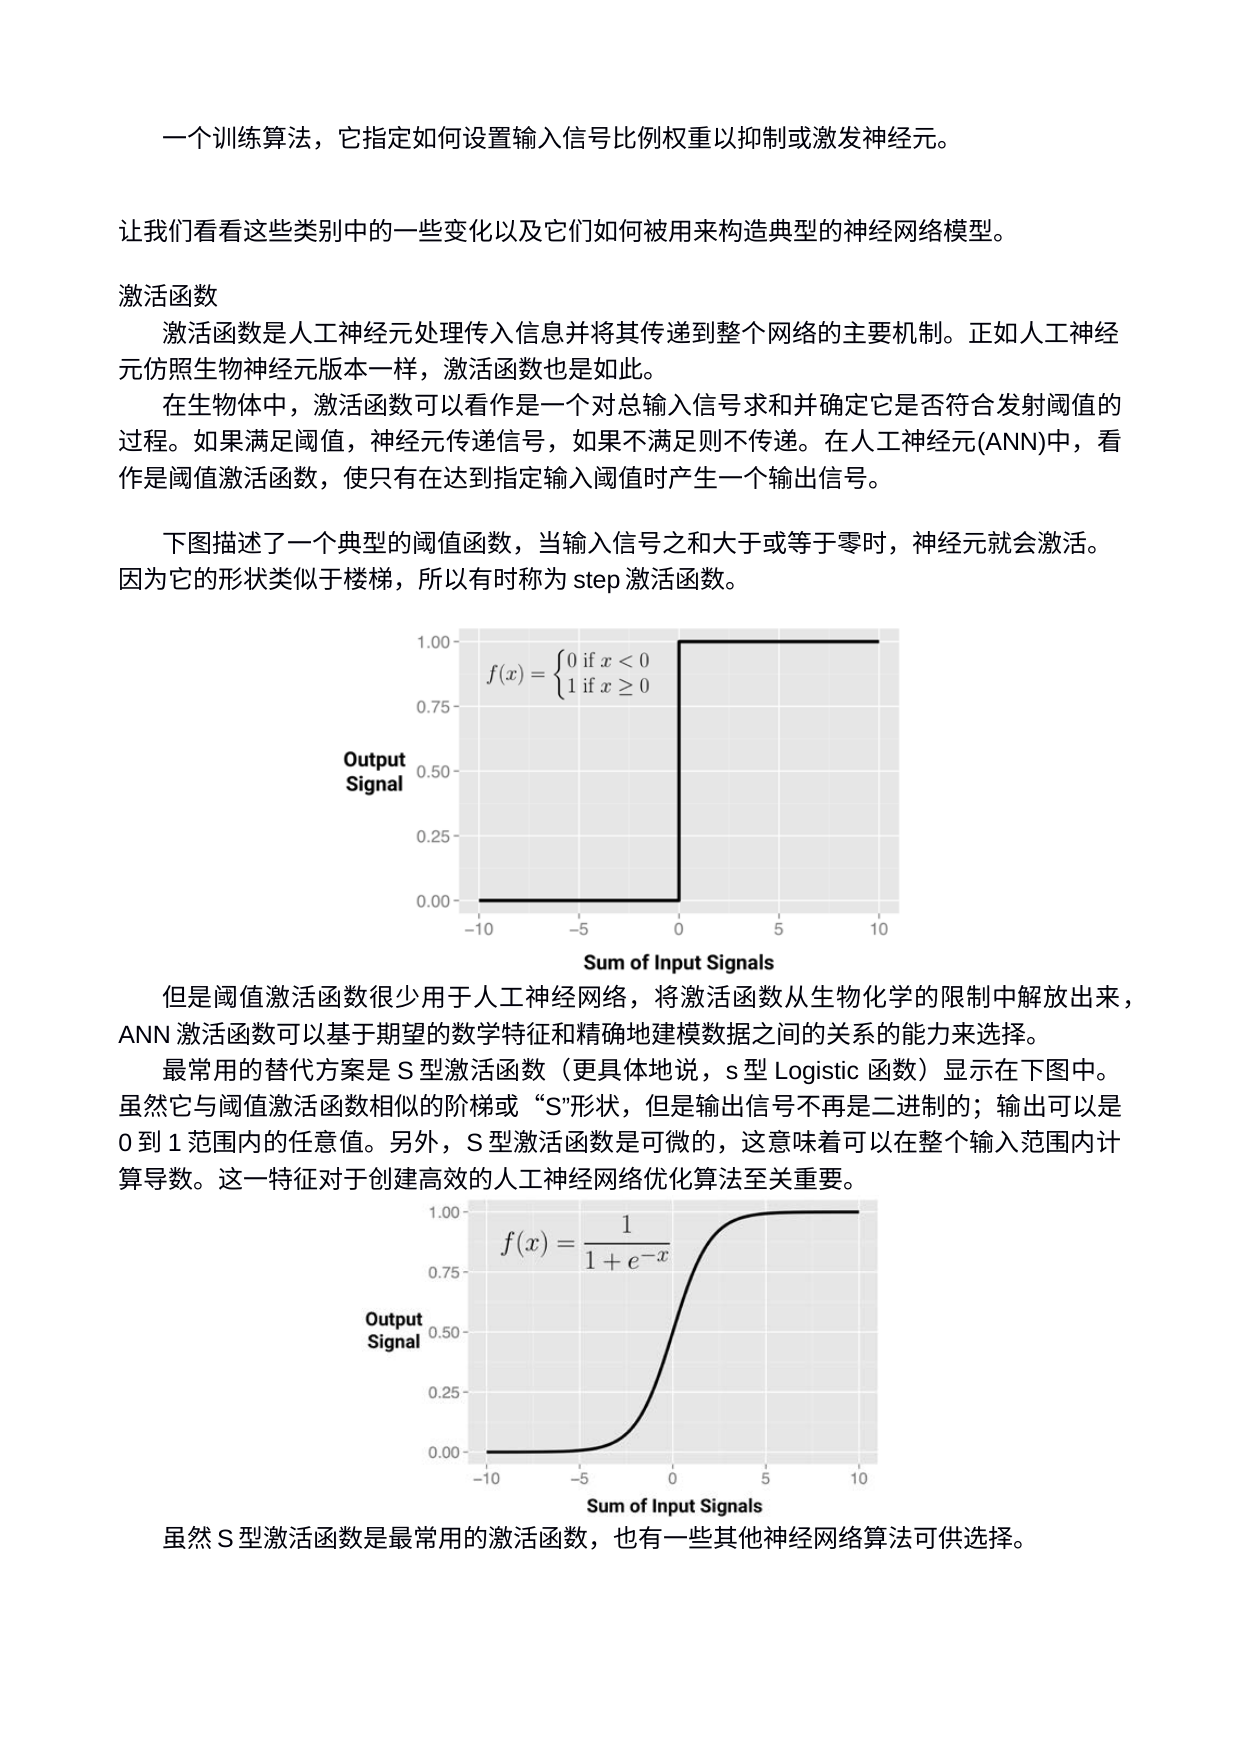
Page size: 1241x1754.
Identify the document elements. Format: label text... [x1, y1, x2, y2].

text 因为它的形状类似于楼梯，所以有时称为step激活函数。 [118, 559, 1122, 596]
text 但是阈值激活函数很少用于人工神经网络，将激活函数从生物化学的限制中解放出来，ANN激活函数可以基于期望的数学特征和精确地建模数据之间的关系的能力来选择。 [118, 978, 1122, 1050]
text 激活函数 [118, 277, 1122, 313]
text 下图描述了一个典型的阈值函数，当输入信号之和大于或等于零时，神经元就会激活。 [118, 523, 1122, 559]
text 让我们看看这些类别中的一些变化以及它们如何被用来构造典型的神经网络模型。 [118, 212, 1122, 248]
text 一个训练算法，它指定如何设置输入信号比例权重以抑制或激发神经元。 [118, 118, 1122, 154]
text 虽然S型激活函数是最常用的激活函数，也有一些其他神经网络算法可供选择。 [118, 1519, 1122, 1555]
text 在生物体中，激活函数可以看作是一个对总输入信号求和并确定它是否符合发射阈值的过程。如果满足阈值，神经元传递信号，如果不满足则不传递。在人工神经元(ANN)中，看作是阈值激活函数，使只有在达到指定输入阈值时产生一个输出信号。 [118, 386, 1122, 494]
text 激活函数是人工神经元处理传入信息并将其传递到整个网络的主要机制。正如人工神经元仿照生物神经元版本一样，激活函数也是如此。 [118, 313, 1122, 386]
text 最常用的替代方案是S型激活函数（更具体地说，s型Logistic 函数）显示在下图中。虽然它与阈值激活函数相似的阶梯或“S”形状，但是输出信号不再是二进制的；输出可以是0到1范围内的任意值。另外，S型激活函数是可微的，这意味着可以在整个输入范围内计算导数。这一特征对于创建高效的人工神经网络优化算法至关重要。 [118, 1050, 1122, 1195]
